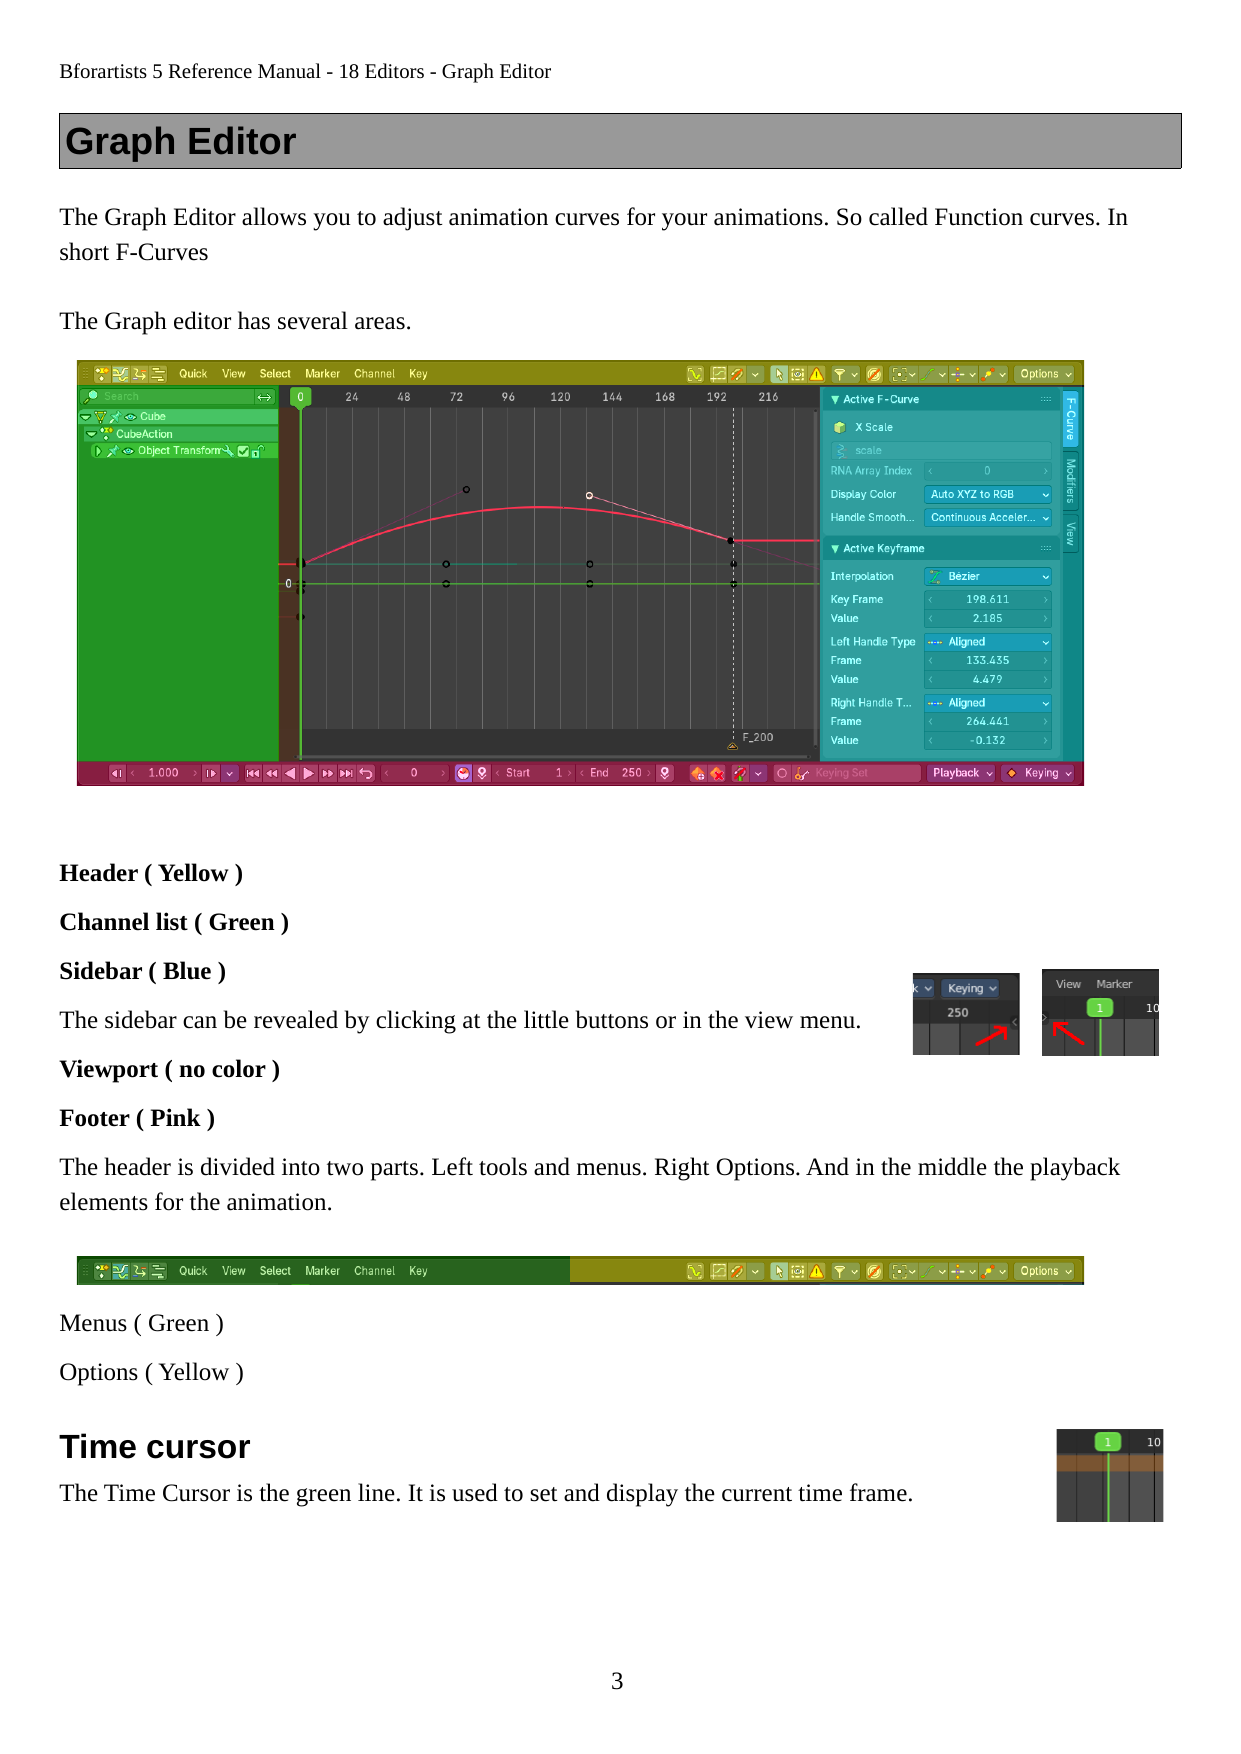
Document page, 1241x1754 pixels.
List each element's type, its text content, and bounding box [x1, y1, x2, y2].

picture [76, 1256, 1085, 1285]
text The sidebar can be revealed by clicking at the little buttons or in the view menu. [59, 1005, 912, 1034]
text Menus ( Green ) [59, 1236, 1181, 1337]
text The header is divided into two parts. Left tools and menus. Right Options. And in the middle the playback elements for the animation. [59, 1152, 1181, 1215]
picture [76, 360, 1085, 786]
text Channel list ( Green ) [59, 907, 1181, 936]
subtitle Time cursor [59, 1427, 1181, 1466]
text The Graph Editor allows you to adjust animation curves for your animations. So called Function curves. In short F-Curves [59, 202, 1181, 266]
text The Time Cursor is the green line. It is used to set and display the current time frame. [59, 1478, 1056, 1507]
text Footer ( Pink ) [59, 1103, 1181, 1132]
text Header ( Yellow ) [59, 858, 1181, 886]
text Sidebar ( Blue ) [59, 956, 1181, 984]
table_header Graph Editor [60, 114, 1181, 168]
text The Graph editor has several areas. [59, 306, 1181, 334]
picture [1042, 969, 1159, 1056]
picture [912, 973, 1020, 1055]
picture [1056, 1429, 1164, 1522]
text Viewport ( no color ) [59, 1054, 1181, 1083]
text Options ( Yellow ) [59, 1357, 1181, 1386]
